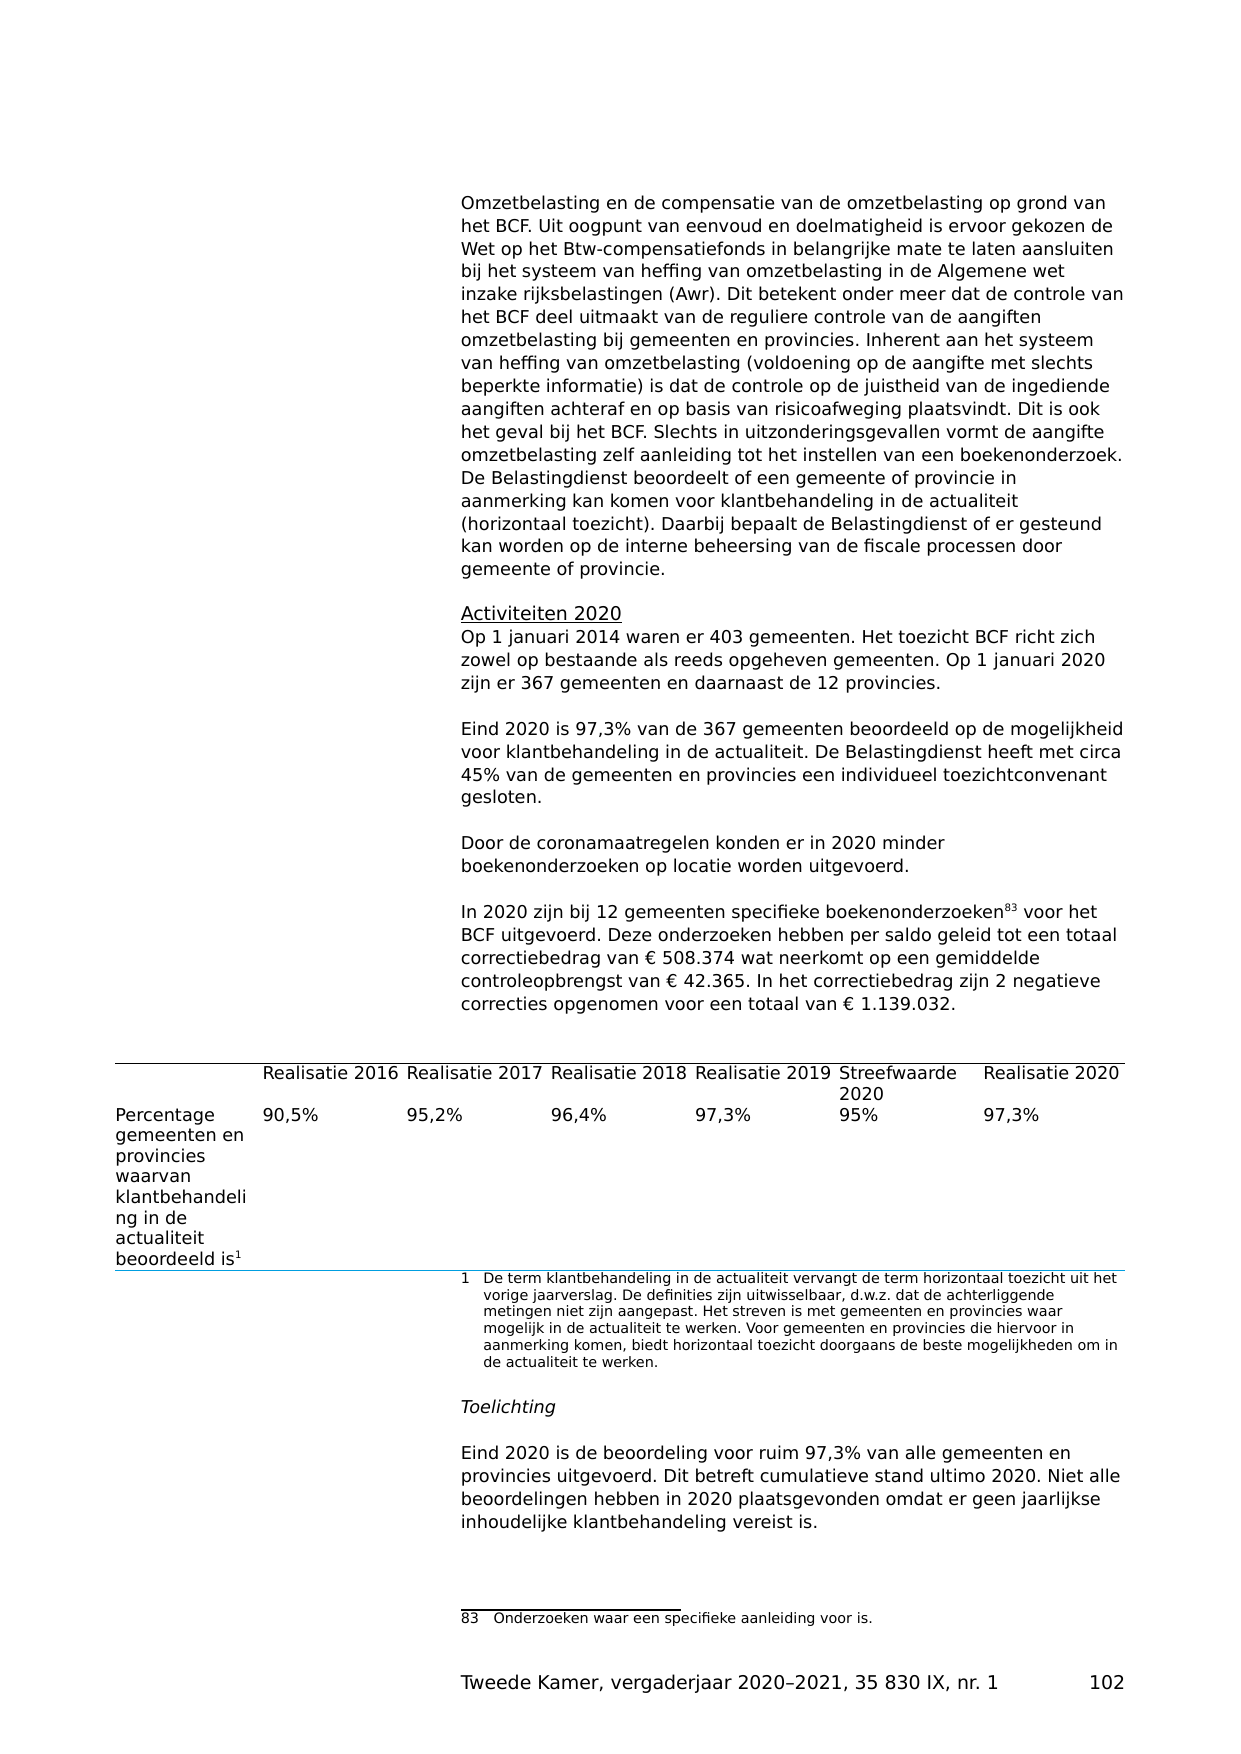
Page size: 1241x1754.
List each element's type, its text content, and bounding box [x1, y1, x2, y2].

table_cell Realisatie 2016 [259, 1064, 403, 1104]
table_cell Realisatie 2018 [548, 1064, 692, 1104]
text __Onderzoeken waar een specifieke aanleiding voor is. [461, 1610, 1125, 1627]
table_header Tabel 32 Realisatie prestatie-indicator BCF (meetbare gegevens) [115, 1038, 1125, 1063]
table_cell 90,5% [259, 1105, 403, 1269]
table_cell Streefwaarde 2020 [836, 1064, 980, 1104]
table_cell 95,2% [404, 1105, 548, 1269]
table_cell Realisatie 2017 [404, 1064, 548, 1104]
text Eind 2020 is 97,3% van de 367 gemeenten beoordeeld op de mogelijkheid voor klantbehandeling in de actualiteit. De Belastingdienst heeft met circa 45% van de gemeenten en provincies een individueel toezichtconvenant gesloten. [461, 717, 1125, 808]
table_cell 97,3% [692, 1105, 836, 1269]
text Omzetbelasting en de compensatie van de omzetbelasting op grond van het BCF. Uit oogpunt van eenvoud en doelmatigheid is ervoor gekozen de Wet op het Btw-compensatiefonds in belangrijke mate te laten aansluiten bij het systeem van heffing van omzetbelasting in de Algemene wet inzake rijksbelastingen (Awr). Dit betekent onder meer dat de controle van het BCF deel uitmaakt van de reguliere controle van de aangiften omzetbelasting bij gemeenten en provincies. Inherent aan het systeem van heffing van omzetbelasting (voldoening op de aangifte met slechts beperkte informatie) is dat de controle op de juistheid van de ingediende aangiften achteraf en op basis van risicoafweging plaatsvindt. Dit is ook het geval bij het BCF. Slechts in uitzonderingsgevallen vormt de aangifte omzetbelasting zelf aanleiding tot het instellen van een boekenonderzoek. De Belastingdienst beoordeelt of een gemeente of provincie in aanmerking kan komen voor klantbehandeling in de actualiteit (horizontaal toezicht). Daarbij bepaalt de Belastingdienst of er gesteund kan worden op de interne beheersing van de fiscale processen door gemeente of provincie. [461, 191, 1125, 580]
list De term klantbehandeling in de actualiteit vervangt de term horizontaal toezicht uit het vorige jaarverslag. De definities zijn uitwisselbaar, d.w.z. dat de achterliggende metingen niet zijn aangepast. Het streven is met gemeenten en provincies waar mogelijk in de actualiteit te werken. Voor gemeenten en provincies die hiervoor in aanmerking komen, biedt horizontaal toezicht doorgaans de beste mogelijkheden om in de actualiteit te werken. [461, 1271, 1125, 1371]
table_cell Realisatie 2020 [980, 1064, 1125, 1104]
table_cell 95% [836, 1105, 980, 1269]
table_cell [115, 1064, 259, 1104]
text Door de coronamaatregelen konden er in 2020 minder boekenonderzoeken op locatie worden uitgevoerd. [461, 831, 1125, 877]
table_cell 96,4% [548, 1105, 692, 1269]
table_cell Percentage gemeenten en provincies waarvan klantbehandeling in de actualiteit beoordeeld is1 [115, 1105, 259, 1269]
text Eind 2020 is de beoordeling voor ruim 97,3% van alle gemeenten en provincies uitgevoerd. Dit betreft cumulatieve stand ultimo 2020. Niet alle beoordelingen hebben in 2020 plaatsgevonden omdat er geen jaarlijkse inhoudelijke klantbehandeling vereist is. [461, 1441, 1125, 1533]
text Activiteiten 2020 [461, 603, 1125, 625]
table_cell 97,3% [980, 1105, 1125, 1269]
text Op 1 januari 2014 waren er 403 gemeenten. Het toezicht BCF richt zich zowel op bestaande als reeds opgeheven gemeenten. Op 1 januari 2020 zijn er 367 gemeenten en daarnaast de 12 provincies. [461, 625, 1125, 694]
text Toelichting [461, 1396, 1125, 1418]
text In 2020 zijn bij 12 gemeenten specifieke boekenonderzoeken voor het BCF uitgevoerd. Deze onderzoeken hebben per saldo geleid tot een totaal correctiebedrag van € 508.374 wat neerkomt op een gemiddelde controleopbrengst van € 42.365. In het correctiebedrag zijn 2 negatieve correcties opgenomen voor een totaal van € 1.139.032. [461, 900, 1125, 1015]
table_cell Realisatie 2019 [692, 1064, 836, 1104]
